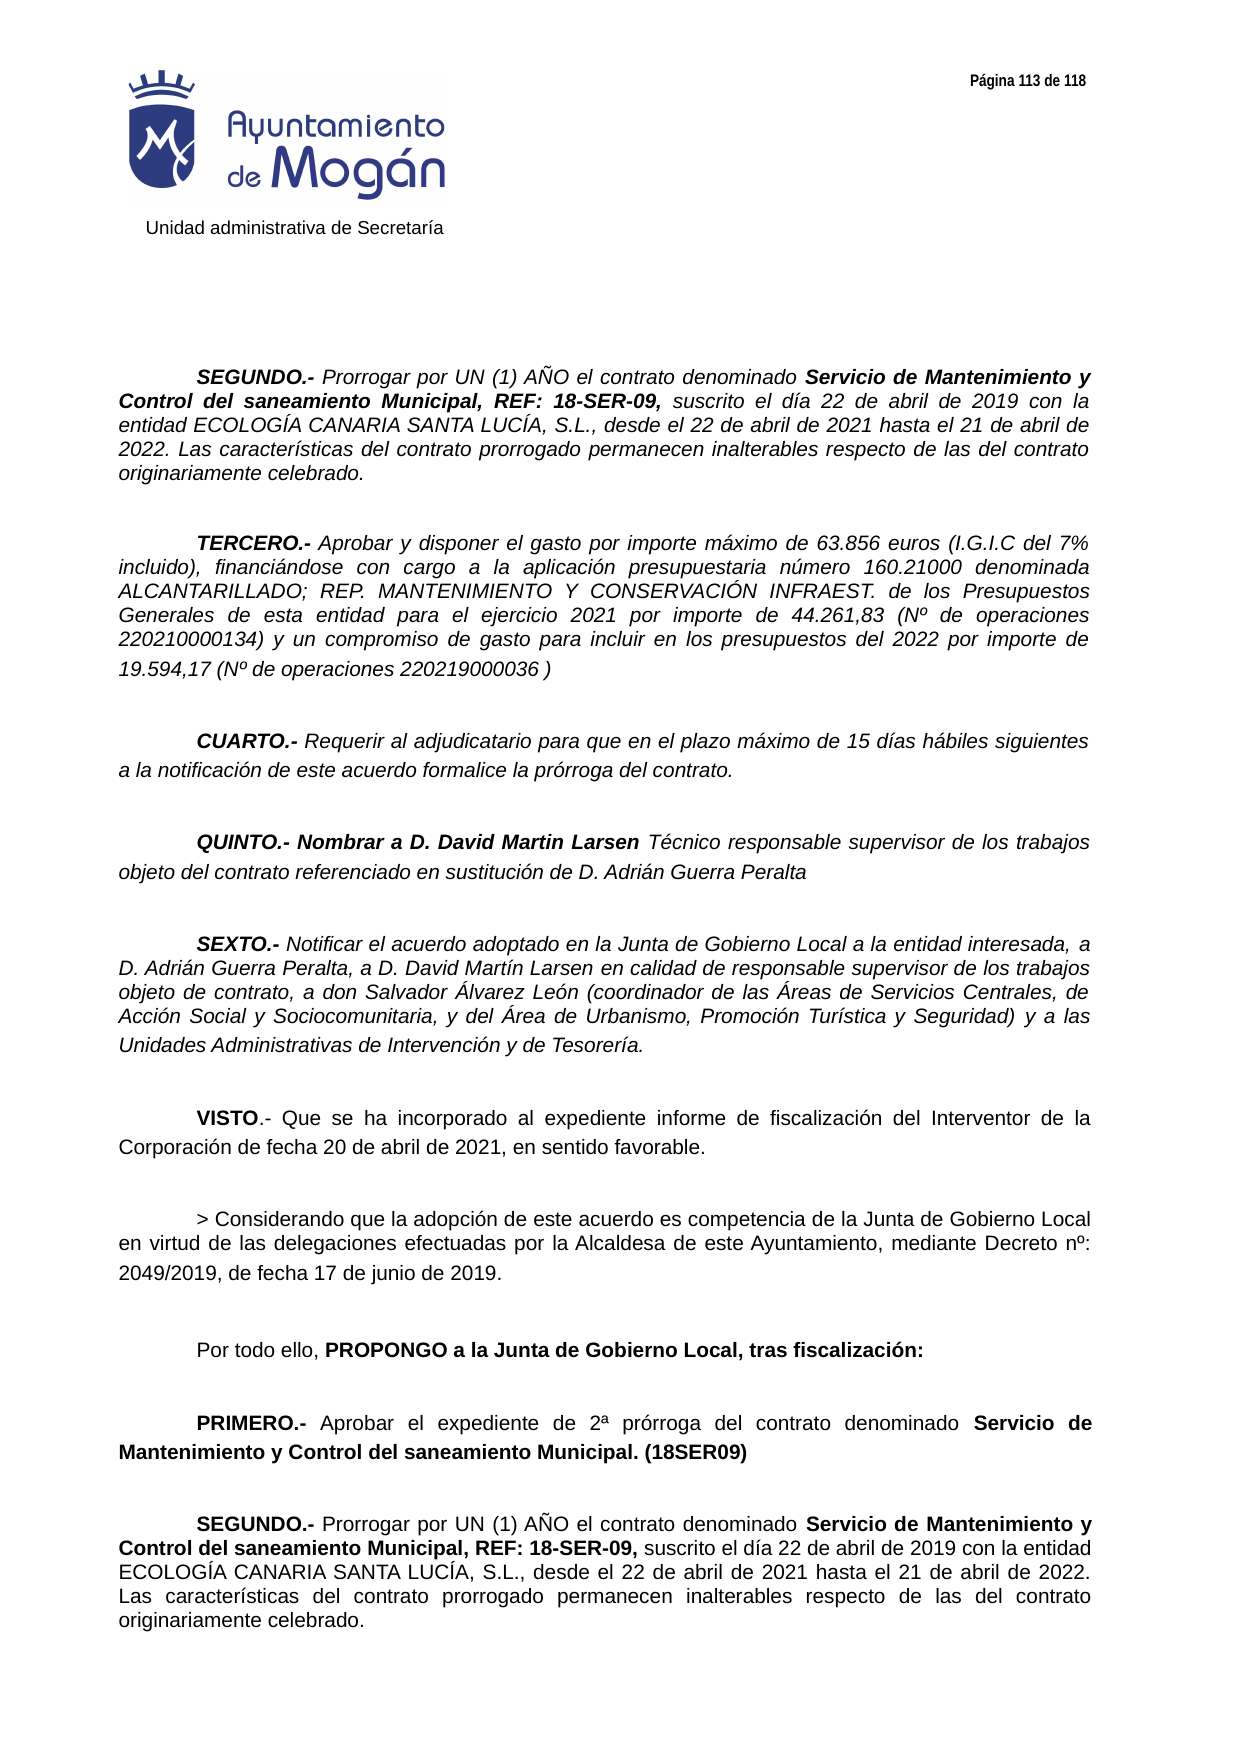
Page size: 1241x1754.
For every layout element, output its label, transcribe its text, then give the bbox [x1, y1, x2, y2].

text > Considerando que la adopción de este acuerdo es competencia de la Junta de Gobierno Local en virtud de las delegaciones efectuadas por la Alcaldesa de este Ayuntamiento, mediante Decreto nº: 2049/2019, de fecha 17 de junio de 2019. [118, 1207, 1092, 1286]
text SEGUNDO.- Prorrogar por UN (1) AÑO el contrato denominado Servicio de Mantenimiento y Control del saneamiento Municipal, REF: 18-SER-09, suscrito el día 22 de abril de 2019 con la entidad ECOLOGÍA CANARIA SANTA LUCÍA, S.L., desde el 22 de abril de 2021 hasta el 21 de abril de 2022. Las características del contrato prorrogado permanecen inalterables respecto de las del contrato originariamente celebrado. [118, 1512, 1092, 1632]
text SEXTO.- Notificar el acuerdo adoptado en la Junta de Gobierno Local a la entidad interesada, a D. Adrián Guerra Peralta, a D. David Martín Larsen en calidad de responsable supervisor de los trabajos objeto de contrato, a don Salvador Álvarez León (coordinador de las Áreas de Servicios Centrales, de Acción Social y Sociocomunitaria, y del Área de Urbanismo, Promoción Turística y Seguridad) y a las Unidades Administrativas de Intervención y de Tesorería. [118, 932, 1092, 1059]
text SEGUNDO.- Prorrogar por UN (1) AÑO el contrato denominado Servicio de Mantenimiento y Control del saneamiento Municipal, REF: 18-SER-09, suscrito el día 22 de abril de 2019 con la entidad ECOLOGÍA CANARIA SANTA LUCÍA, S.L., desde el 22 de abril de 2021 hasta el 21 de abril de 2022. Las características del contrato prorrogado permanecen inalterables respecto de las del contrato originariamente celebrado. [118, 364, 1092, 484]
text Por todo ello, PROPONGO a la Junta de Gobierno Local, tras fiscalización: [118, 1333, 1092, 1364]
picture [128, 70, 445, 206]
text QUINTO.- Nombrar a D. David Martin Larsen Técnico responsable supervisor de los trabajos objeto del contrato referenciado en sustitución de D. Adrián Guerra Peralta [118, 830, 1092, 885]
text PRIMERO.- Aprobar el expediente de 2ª prórroga del contrato denominado Servicio de Mantenimiento y Control del saneamiento Municipal. (18SER09) [118, 1410, 1092, 1465]
text VISTO.- Que se ha incorporado al expediente informe de fiscalización del Interventor de la Corporación de fecha 20 de abril de 2021, en sentido favorable. [118, 1105, 1092, 1160]
text CUARTO.- Requerir al adjudicatario para que en el plazo máximo de 15 días hábiles siguientes a la notificación de este acuerdo formalice la prórroga del contrato. [118, 728, 1092, 783]
text TERCERO.- Aprobar y disponer el gasto por importe máximo de 63.856 euros (I.G.I.C del 7% incluido), financiándose con cargo a la aplicación presupuestaria número 160.21000 denominada ALCANTARILLADO; REP. MANTENIMIENTO Y CONSERVACIÓN INFRAEST. de los Presupuestos Generales de esta entidad para el ejercicio 2021 por importe de 44.261,83 (Nº de operaciones 220210000134) y un compromiso de gasto para incluir en los presupuestos del 2022 por importe de 19.594,17 (Nº de operaciones 220219000036 ) [118, 531, 1092, 682]
